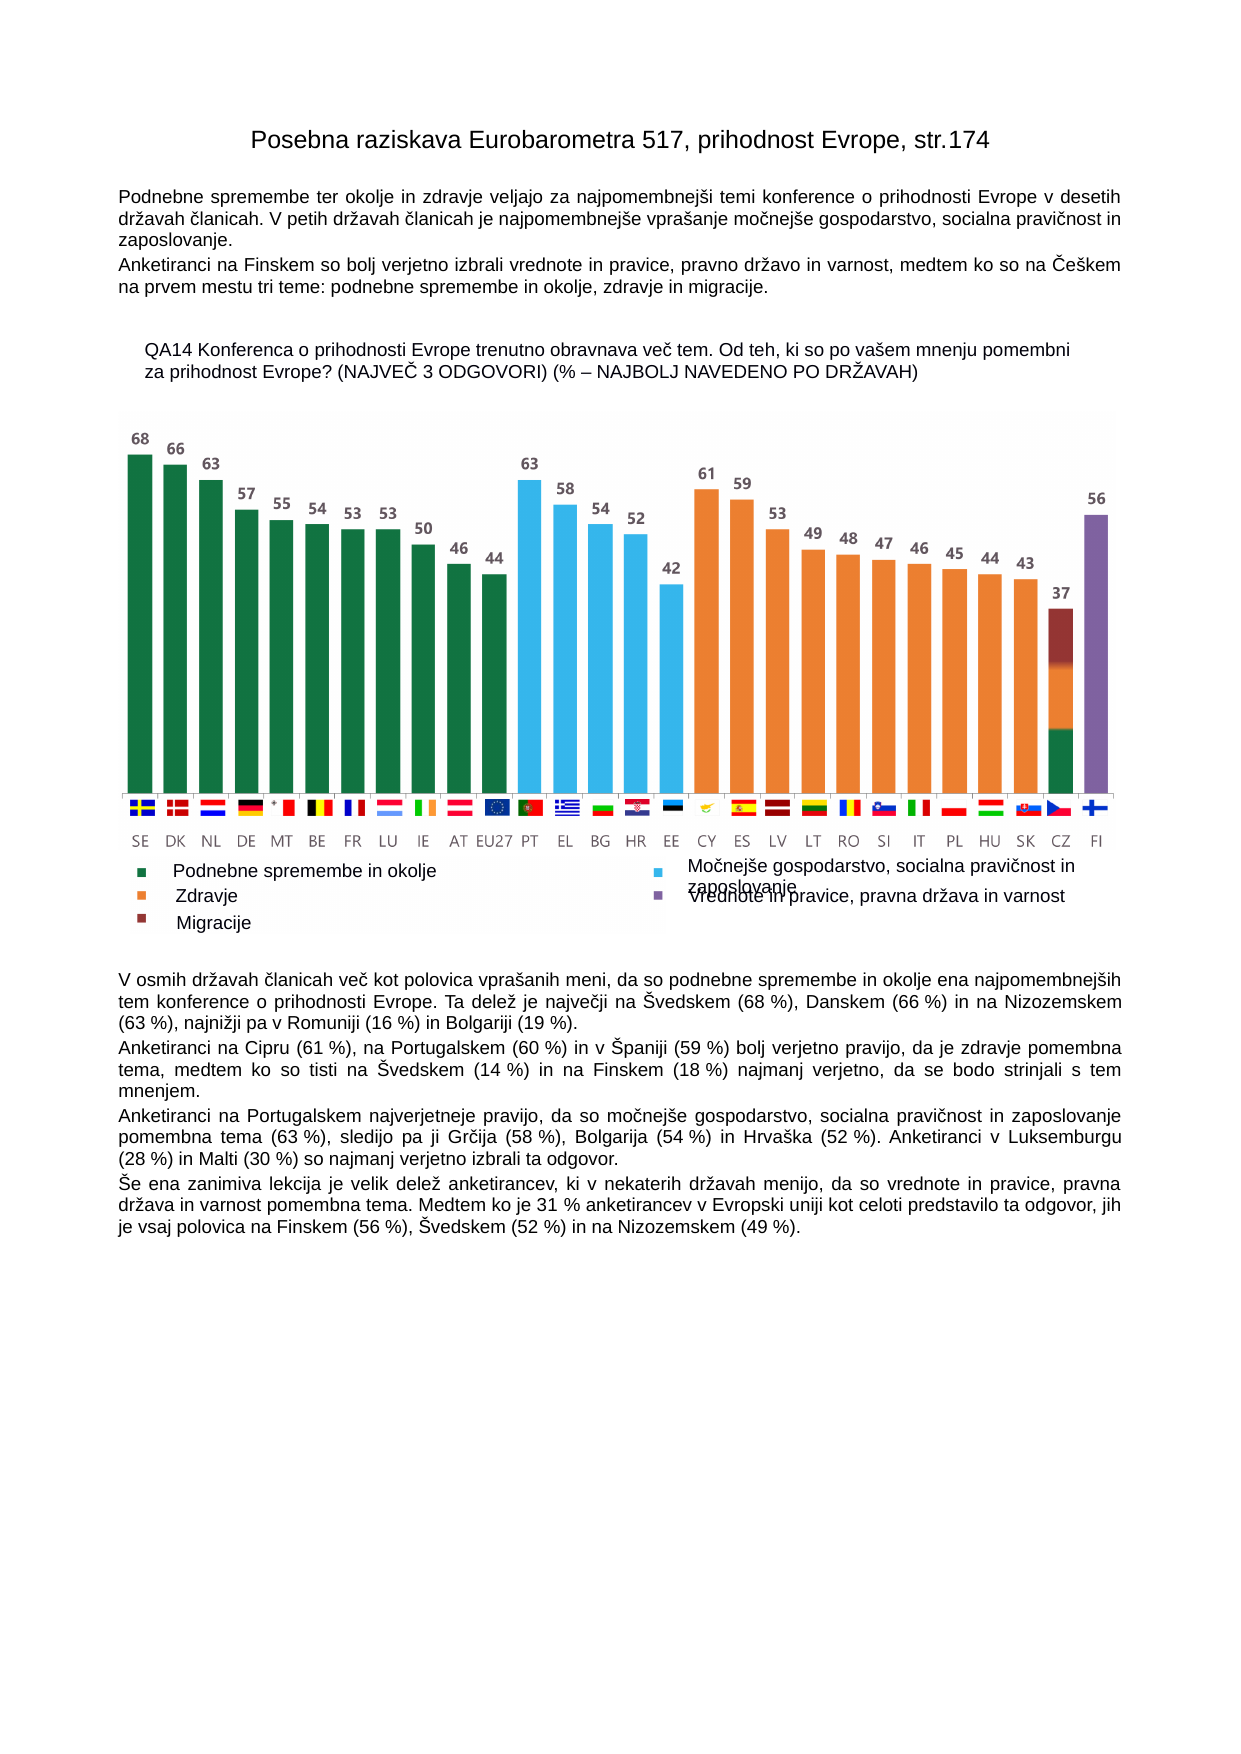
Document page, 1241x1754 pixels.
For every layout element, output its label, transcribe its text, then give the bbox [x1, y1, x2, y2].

picture [130, 856, 666, 934]
text V osmih državah članicah več kot polovica vprašanih meni, da so podnebne spremembe in okolje ena najpomembnejših tem konference o prihodnosti Evrope. Ta delež je največji na Švedskem (68 %), Danskem (66 %) in na Nizozemskem (63 %), najnižji pa v Romuniji (16 %) in Bolgariji (19 %). [118, 969, 1122, 1034]
text Anketiranci na Portugalskem najverjetneje pravijo, da so močnejše gospodarstvo, socialna pravičnost in zaposlovanje pomembna tema (63 %), sledijo pa ji Grčija (58 %), Bolgarija (54 %) in Hrvaška (52 %). Anketiranci v Luksemburgu (28 %) in Malti (30 %) so najmanj verjetno izbrali ta odgovor. [118, 1105, 1122, 1169]
text Podnebne spremembe ter okolje in zdravje veljajo za najpomembnejši temi konference o prihodnosti Evrope v desetih državah članicah. V petih državah članicah je najpomembnejše vprašanje močnejše gospodarstvo, socialna pravičnost in zaposlovanje. [118, 186, 1122, 251]
text Anketiranci na Cipru (61 %), na Portugalskem (60 %) in v Španiji (59 %) bolj verjetno pravijo, da je zdravje pomembna tema, medtem ko so tisti na Švedskem (14 %) in na Finskem (18 %) najmanj verjetno, da se bodo strinjali s tem mnenjem. [118, 1037, 1122, 1102]
text Še ena zanimiva lekcija je velik delež anketirancev, ki v nekaterih državah menijo, da so vrednote in pravice, pravna država in varnost pomembna tema. Medtem ko je 31 % anketirancev v Evropski uniji kot celoti predstavilo ta odgovor, jih je vsaj polovica na Finskem (56 %), Švedskem (52 %) in na Nizozemskem (49 %). [118, 1173, 1122, 1237]
text Anketiranci na Finskem so bolj verjetno izbrali vrednote in pravice, pravno državo in varnost, medtem ko so na Češkem na prvem mestu tri teme: podnebne spremembe in okolje, zdravje in migracije. [118, 254, 1122, 297]
picture [118, 411, 1116, 850]
